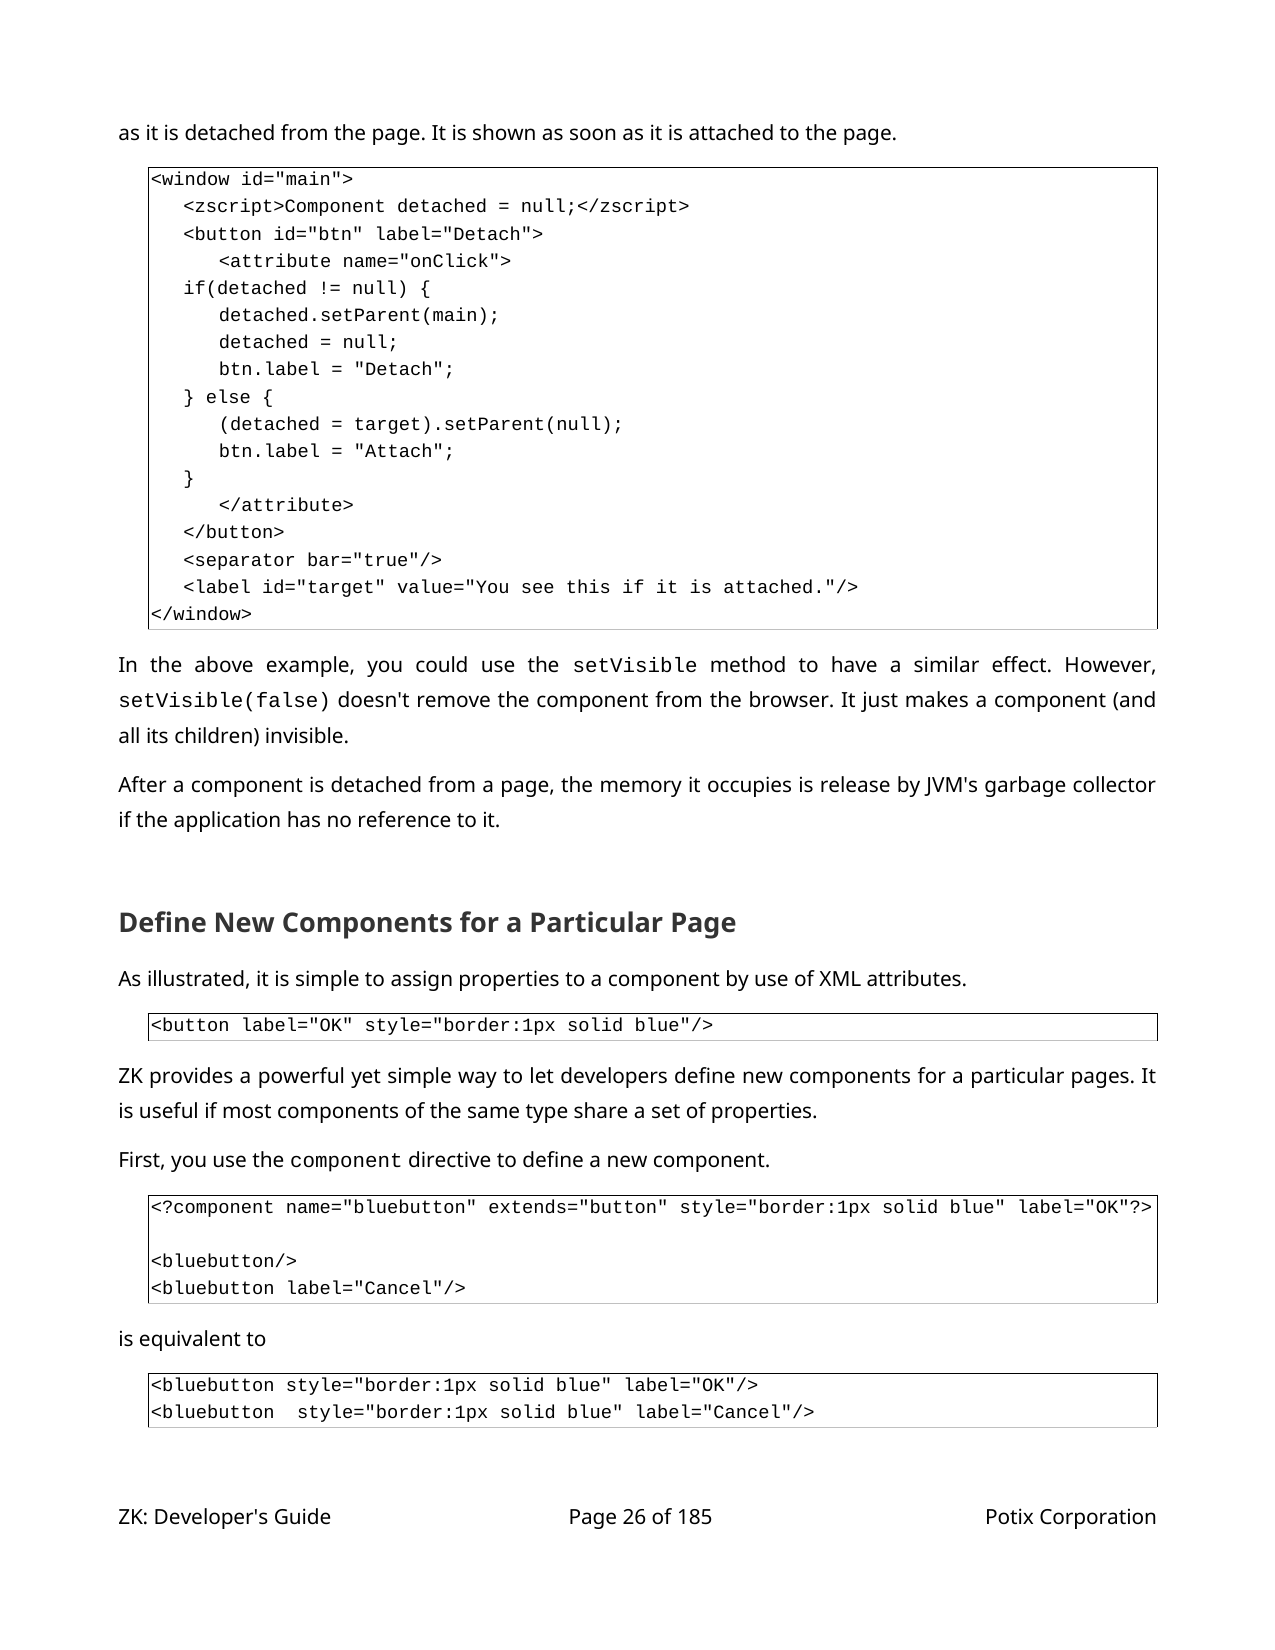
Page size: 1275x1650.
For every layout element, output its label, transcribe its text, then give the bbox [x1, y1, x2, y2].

text First, you use the component directive to define a new component. [118, 1145, 1157, 1174]
text </attribute> [149, 493, 1157, 517]
subtitle Define New Components for a Particular Page [118, 904, 1157, 941]
text <separator bar="true"/> [149, 548, 1157, 572]
text <bluebutton style="border:1px solid blue" label="OK"/> [149, 1374, 1157, 1397]
text detached.setParent(main); [149, 303, 1157, 327]
text </button> [149, 520, 1157, 545]
text btn.label = "Detach"; [149, 357, 1157, 382]
text if(detached != null) { [149, 276, 1157, 300]
text <bluebutton label="Cancel"/> [149, 1276, 1157, 1303]
text In the above example, you could use the setVisible method to have a similar effect. However, setVisible(false) doesn't remove the component from the browser. It just makes a component (and all its children) invisible. [118, 650, 1157, 749]
text btn.label = "Attach"; [149, 439, 1157, 463]
text <zscript>Component detached = null;</zscript> [149, 194, 1157, 218]
text As illustrated, it is simple to assign properties to a component by use of XML attributes. [118, 964, 1157, 993]
text as it is detached from the page. It is shown as soon as it is attached to the page. [118, 118, 1157, 146]
text </window> [149, 602, 1157, 629]
text <attribute name="onClick"> [149, 248, 1157, 273]
text <window id="main"> [149, 168, 1157, 191]
text } [149, 466, 1157, 490]
text detached = null; [149, 330, 1157, 354]
text <bluebutton style="border:1px solid blue" label="Cancel"/> [149, 1400, 1157, 1427]
text (detached = target).setParent(null); [149, 412, 1157, 436]
text <button label="OK" style="border:1px solid blue"/> [149, 1014, 1157, 1040]
text ZK provides a powerful yet simple way to let developers define new components for a particular pages. It is useful if most components of the same type share a set of properties. [118, 1061, 1157, 1125]
text <label id="target" value="You see this if it is attached."/> [149, 575, 1157, 599]
text <?component name="bluebutton" extends="button" style="border:1px solid blue" label="OK"?> [149, 1196, 1157, 1219]
text is equivalent to [118, 1324, 1157, 1352]
text <button id="btn" label="Detach"> [149, 221, 1157, 246]
text After a component is detached from a page, the memory it occupies is release by JVM's garbage collector if the application has no reference to it. [118, 770, 1157, 833]
text <bluebutton/> [149, 1249, 1157, 1273]
text } else { [149, 384, 1157, 409]
